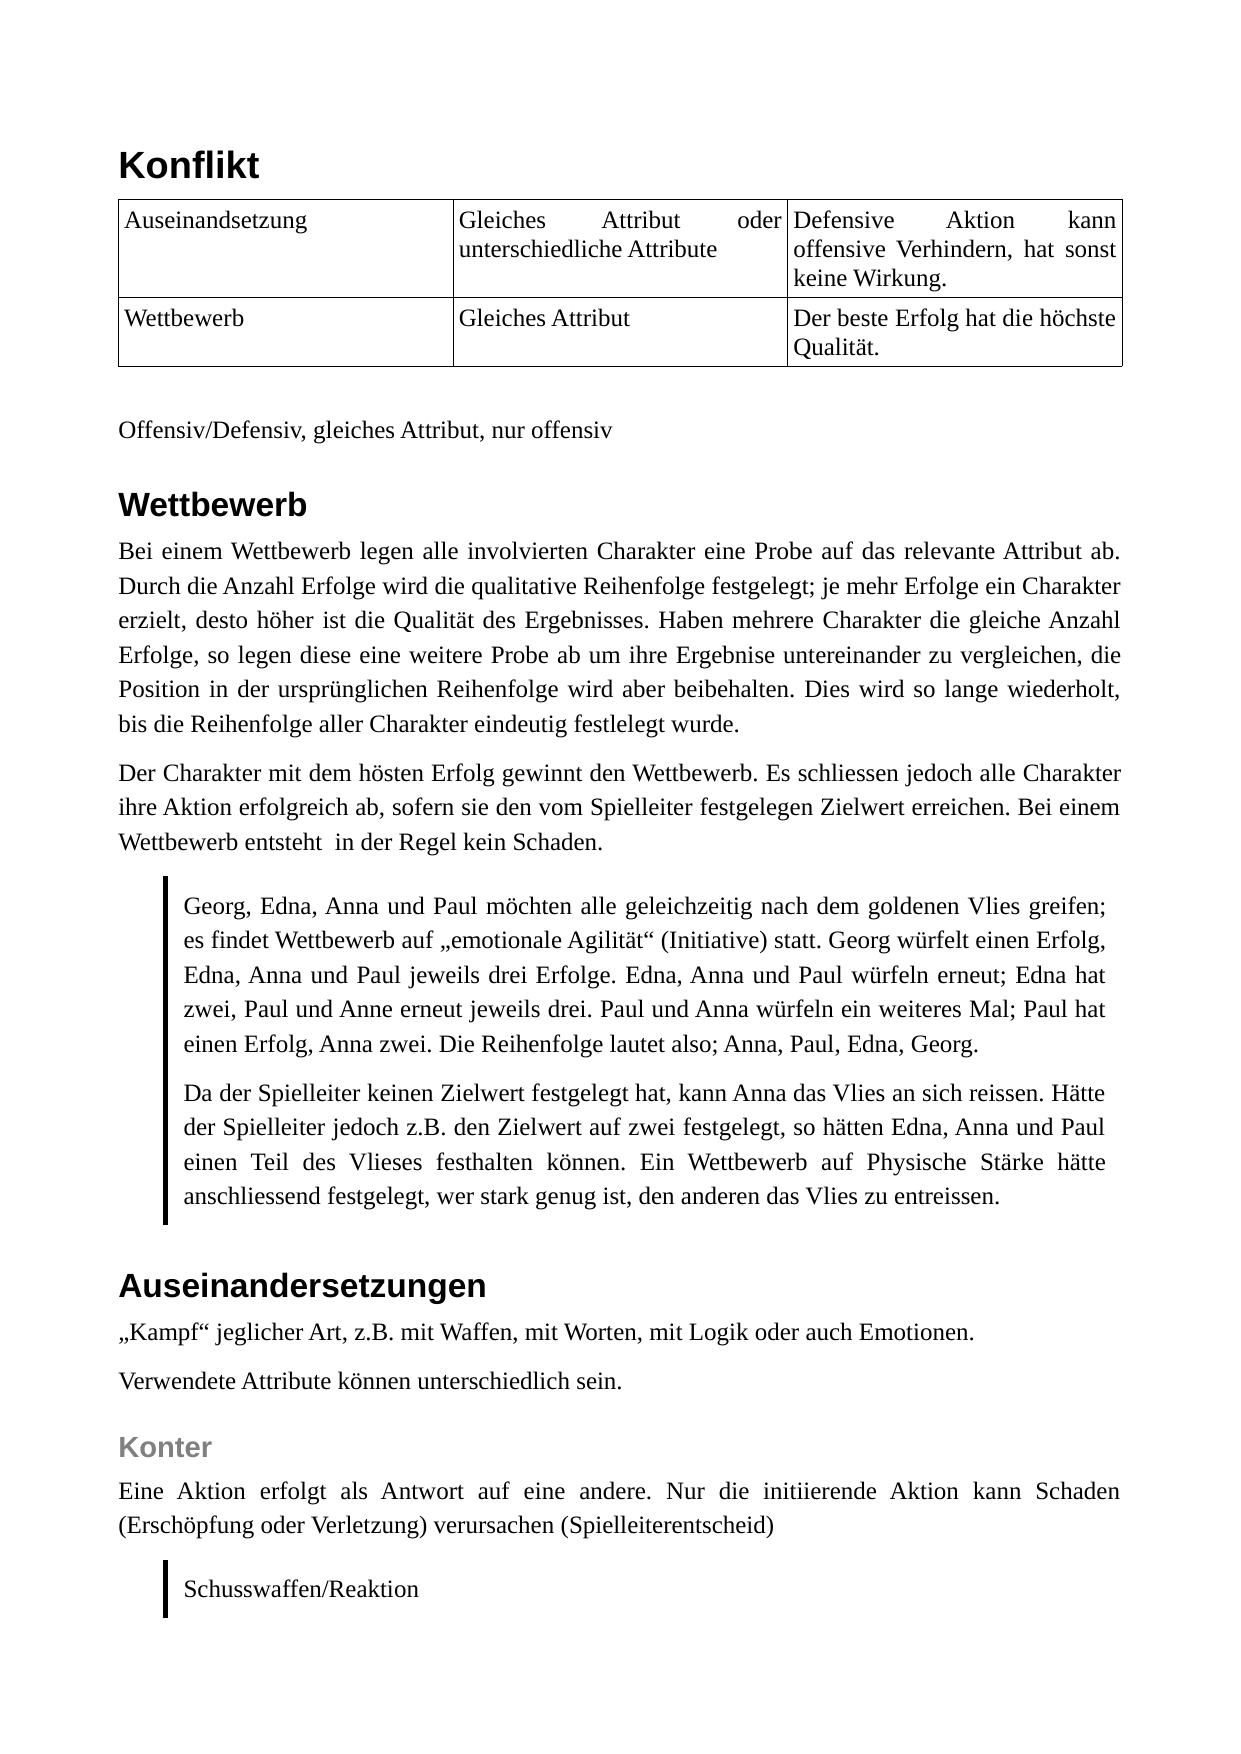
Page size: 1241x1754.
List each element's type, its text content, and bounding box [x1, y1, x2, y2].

text Georg, Edna, Anna und Paul möchten alle geleichzeitig nach dem goldenen Vlies greifen; es findet Wettbewerb auf „emotionale Agilität“ (Initiative) statt. Georg würfelt einen Erfolg, Edna, Anna und Paul jeweils drei Erfolge. Edna, Anna und Paul würfeln erneut; Edna hat zwei, Paul und Anne erneut jeweils drei. Paul und Anna würfeln ein weiteres Mal; Paul hat einen Erfolg, Anna zwei. Die Reihenfolge lautet also; Anna, Paul, Edna, Georg. [168, 876, 1122, 1057]
text „Kampf“ jeglicher Art, z.B. mit Waffen, mit Worten, mit Logik oder auch Emotionen. [118, 1317, 1122, 1346]
subtitle Konflikt [118, 143, 1122, 187]
table_cell Der beste Erfolg hat die höchste Qualität. [788, 298, 1122, 366]
subtitle Konter [118, 1430, 1122, 1463]
text Offensiv/Defensiv, gleiches Attribut, nur offensiv [118, 415, 1122, 444]
text Verwendete Attribute können unterschiedlich sein. [118, 1366, 1122, 1395]
table_header Gleiches Attribut oder unterschiedliche Attribute [454, 200, 787, 297]
text Schusswaffen/Reaktion [163, 1559, 1122, 1618]
text Eine Aktion erfolgt als Antwort auf eine andere. Nur die initiierende Aktion kann Schaden (Erschöpfung oder Verletzung) verursachen (Spielleiterentscheid) [118, 1476, 1122, 1539]
text Der Charakter mit dem hösten Erfolg gewinnt den Wettbewerb. Es schliessen jedoch alle Charakter ihre Aktion erfolgreich ab, sofern sie den vom Spielleiter festgelegen Zielwert erreichen. Bei einem Wettbewerb entsteht in der Regel kein Schaden. [118, 758, 1122, 856]
table_header Auseinandsetzung [119, 200, 453, 297]
subtitle Wettbewerb [118, 485, 1122, 524]
table_header Defensive Aktion kann offensive Verhindern, hat sonst keine Wirkung. [788, 200, 1122, 297]
text Da der Spielleiter keinen Zielwert festgelegt hat, kann Anna das Vlies an sich reissen. Hätte der Spielleiter jedoch z.B. den Zielwert auf zwei festgelegt, so hätten Edna, Anna und Paul einen Teil des Vlieses festhalten können. Ein Wettbewerb auf Physische Stärke hätte anschliessend festgelegt, wer stark genug ist, den anderen das Vlies zu entreissen. [168, 1063, 1122, 1225]
subtitle Auseinandersetzungen [118, 1266, 1122, 1305]
table_cell Gleiches Attribut [454, 298, 787, 366]
table_cell Wettbewerb [119, 298, 453, 366]
text Bei einem Wettbewerb legen alle involvierten Charakter eine Probe auf das relevante Attribut ab. Durch die Anzahl Erfolge wird die qualitative Reihenfolge festgelegt; je mehr Erfolge ein Charakter erzielt, desto höher ist die Qualität des Ergebnisses. Haben mehrere Charakter die gleiche Anzahl Erfolge, so legen diese eine weitere Probe ab um ihre Ergebnise untereinander zu vergleichen, die Position in der ursprünglichen Reihenfolge wird aber beibehalten. Dies wird so lange wiederholt, bis die Reihenfolge aller Charakter eindeutig festlelegt wurde. [118, 536, 1122, 737]
